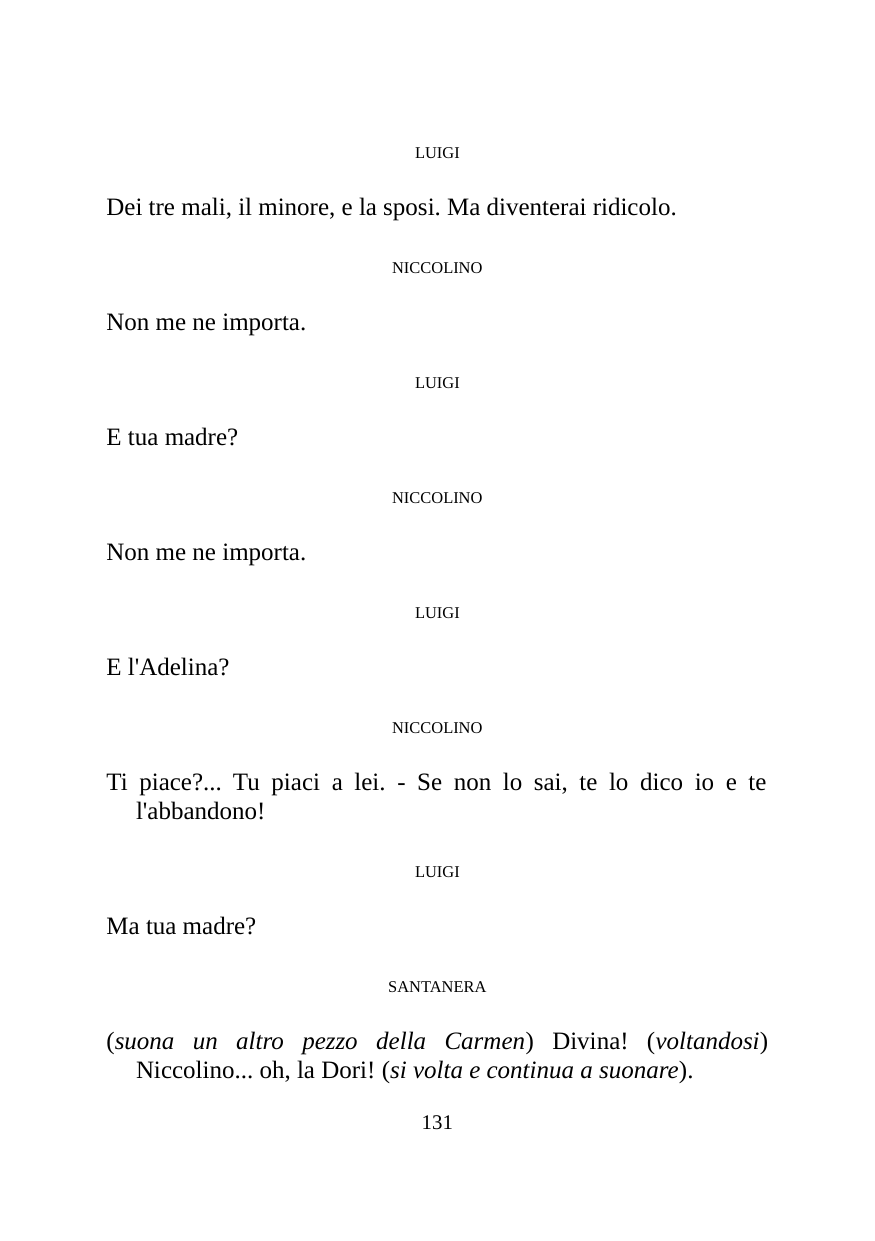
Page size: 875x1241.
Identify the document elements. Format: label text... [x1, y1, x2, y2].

text (suona un altro pezzo della Carmen) Divina! (voltandosi) Niccolino... oh, la Dori! (si volta e continua a suonare). [106, 1026, 768, 1084]
text luigi [106, 135, 768, 164]
text Ti piace?... Tu piaci a lei. - Se non lo sai, te lo dico io e te l'abbandono! [106, 767, 768, 825]
text santanera [106, 969, 768, 997]
text Dei tre mali, il minore, e la sposi. Ma diventerai ridicolo. [106, 192, 768, 221]
text luigi [106, 854, 768, 882]
text Non me ne importa. [106, 307, 768, 336]
text niccolino [106, 710, 768, 739]
text E tua madre? [106, 422, 768, 451]
text luigi [106, 365, 768, 394]
text Ma tua madre? [106, 911, 768, 940]
text niccolino [106, 250, 768, 279]
text luigi [106, 595, 768, 624]
text E l'Adelina? [106, 652, 768, 681]
text Non me ne importa. [106, 537, 768, 566]
text niccolino [106, 480, 768, 509]
